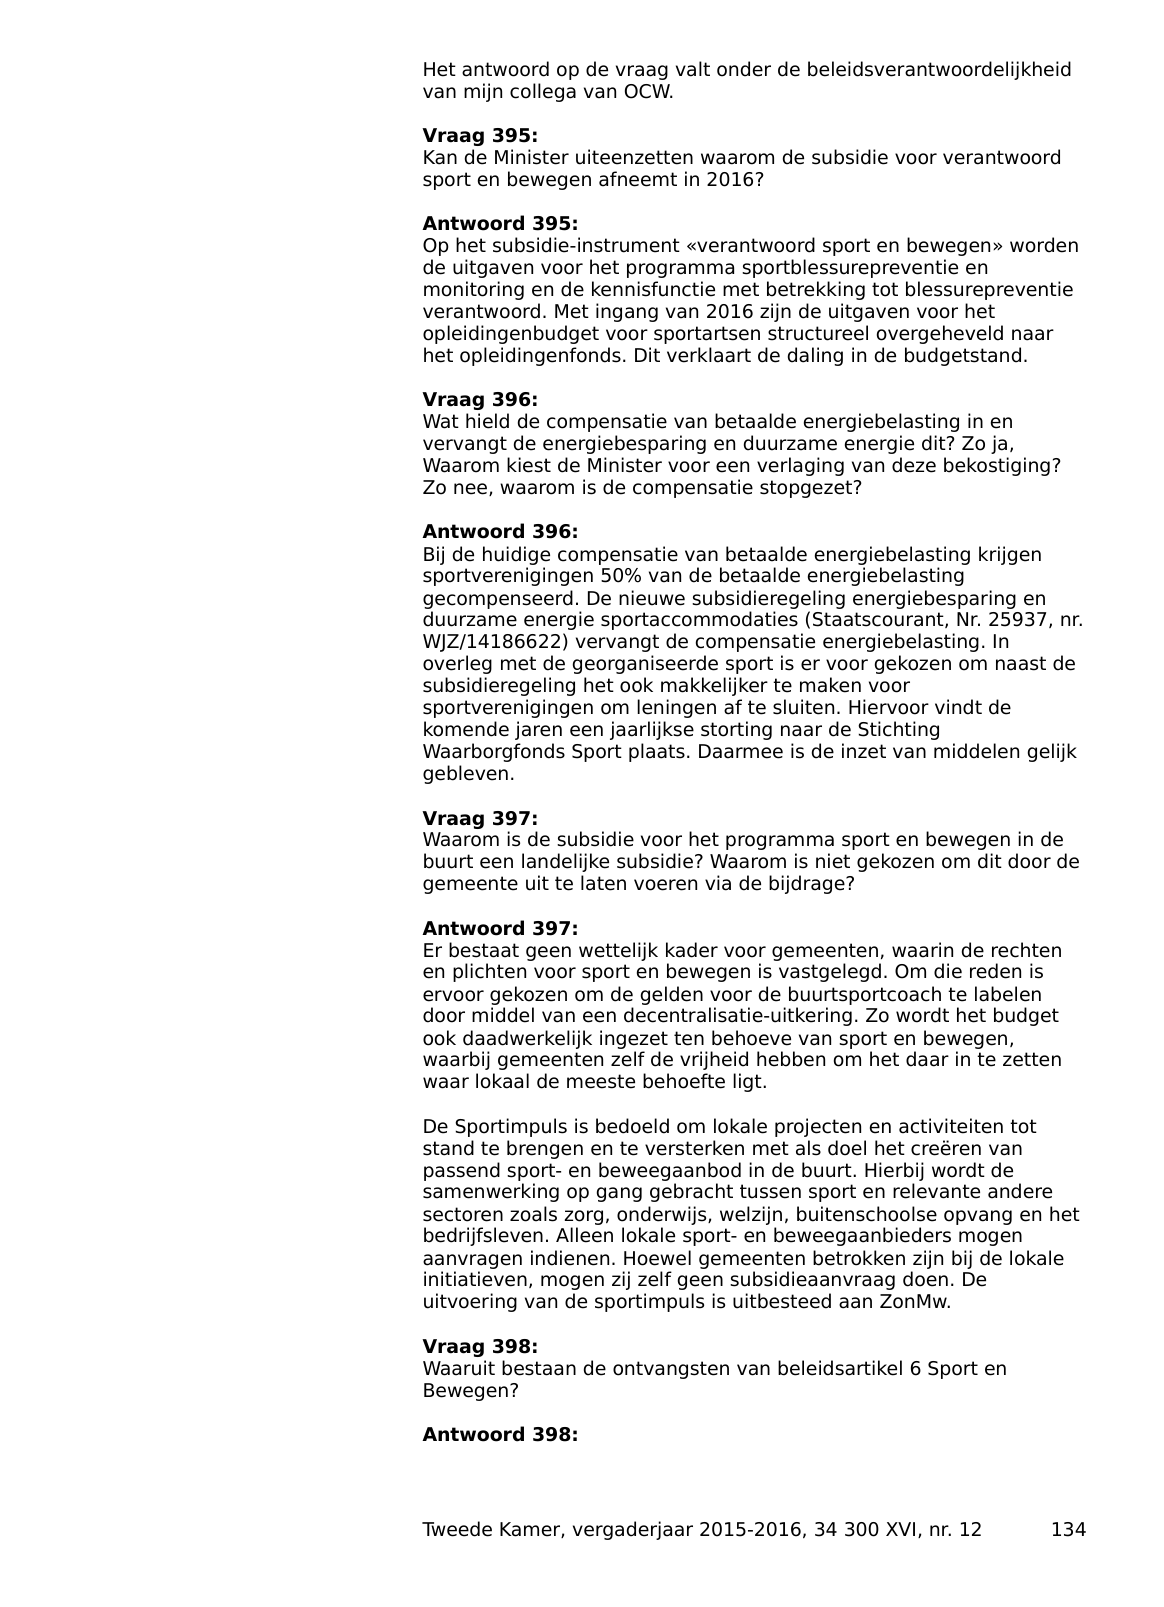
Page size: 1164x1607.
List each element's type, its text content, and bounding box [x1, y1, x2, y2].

text Op het subsidie-instrument «verantwoord sport en bewegen» worden de uitgaven voor het programma sportblessurepreventie en monitoring en de kennisfunctie met betrekking tot blessurepreventie verantwoord. Met ingang van 2016 zijn de uitgaven voor het opleidingenbudget voor sportartsen structureel overgeheveld naar het opleidingenfonds. Dit verklaart de daling in de budgetstand. [422, 235, 1087, 367]
text Kan de Minister uiteenzetten waarom de subsidie voor verantwoord sport en bewegen afneemt in 2016? [422, 147, 1087, 191]
text Wat hield de compensatie van betaalde energiebelasting in en vervangt de energiebesparing en duurzame energie dit? Zo ja, Waarom kiest de Minister voor een verlaging van deze bekostiging? Zo nee, waarom is de compensatie stopgezet? [422, 411, 1087, 499]
text Vraag 395: [422, 125, 1087, 147]
text Vraag 396: [422, 389, 1087, 411]
text Antwoord 396: [422, 521, 1087, 543]
text Bij de huidige compensatie van betaalde energiebelasting krijgen sportverenigingen 50% van de betaalde energiebelasting gecompenseerd. De nieuwe subsidieregeling energiebesparing en duurzame energie sportaccommodaties (Staatscourant, Nr. 25937, nr. WJZ/14186622) vervangt de compensatie energiebelasting. In overleg met de georganiseerde sport is er voor gekozen om naast de subsidieregeling het ook makkelijker te maken voor sportverenigingen om leningen af te sluiten. Hiervoor vindt de komende jaren een jaarlijkse storting naar de Stichting Waarborgfonds Sport plaats. Daarmee is de inzet van middelen gelijk gebleven. [422, 543, 1087, 785]
text Vraag 397: [422, 807, 1087, 829]
text Waaruit bestaan de ontvangsten van beleidsartikel 6 Sport en Bewegen? [422, 1357, 1087, 1401]
text Het antwoord op de vraag valt onder de beleidsverantwoordelijkheid van mijn collega van OCW. [422, 59, 1087, 103]
text Vraag 398: [422, 1336, 1087, 1357]
text Er bestaat geen wettelijk kader voor gemeenten, waarin de rechten en plichten voor sport en bewegen is vastgelegd. Om die reden is ervoor gekozen om de gelden voor de buurtsportcoach te labelen door middel van een decentralisatie-uitkering. Zo wordt het budget ook daadwerkelijk ingezet ten behoeve van sport en bewegen, waarbij gemeenten zelf de vrijheid hebben om het daar in te zetten waar lokaal de meeste behoefte ligt. [422, 939, 1087, 1093]
text Antwoord 398: [422, 1424, 1087, 1446]
text Waarom is de subsidie voor het programma sport en bewegen in de buurt een landelijke subsidie? Waarom is niet gekozen om dit door de gemeente uit te laten voeren via de bijdrage? [422, 829, 1087, 895]
text De Sportimpuls is bedoeld om lokale projecten en activiteiten tot stand te brengen en te versterken met als doel het creëren van passend sport- en beweegaanbod in de buurt. Hierbij wordt de samenwerking op gang gebracht tussen sport en relevante andere sectoren zoals zorg, onderwijs, welzijn, buitenschoolse opvang en het bedrijfsleven. Alleen lokale sport- en beweegaanbieders mogen aanvragen indienen. Hoewel gemeenten betrokken zijn bij de lokale initiatieven, mogen zij zelf geen subsidieaanvraag doen. De uitvoering van de sportimpuls is uitbesteed aan ZonMw. [422, 1116, 1087, 1313]
text Antwoord 397: [422, 917, 1087, 939]
text Antwoord 395: [422, 213, 1087, 235]
